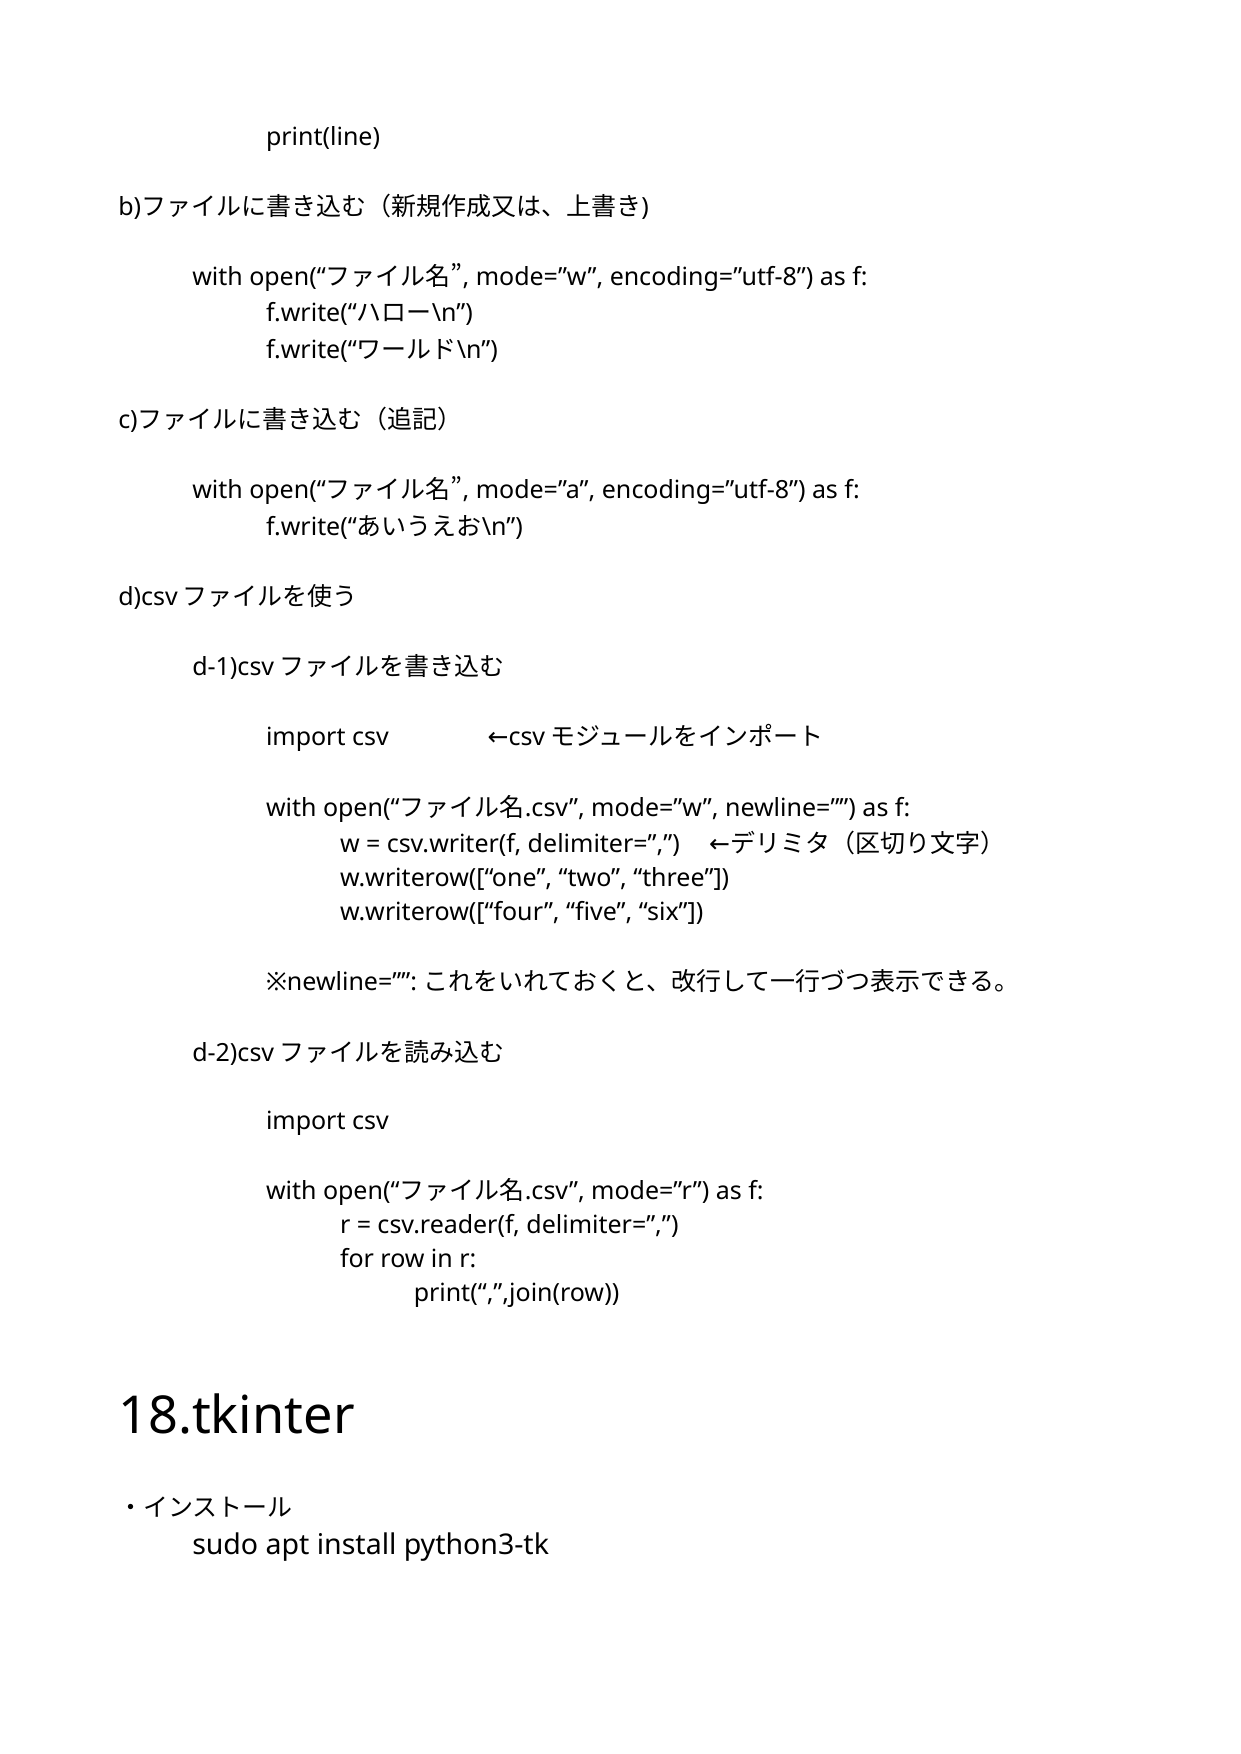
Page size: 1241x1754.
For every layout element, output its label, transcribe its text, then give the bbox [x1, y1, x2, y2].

text d)csvファイルを使う [118, 576, 1122, 612]
text with open(“ファイル名.csv”, mode=”r”) as f: [118, 1171, 1122, 1207]
text import csv [118, 1102, 1122, 1137]
text with open(“ファイル名”, mode=”a”, encoding=”utf-8”) as f: [118, 470, 1122, 506]
text w.writerow([“four”, “five”, “six”]) [118, 894, 1122, 928]
text d-1)csvファイルを書き込む [118, 647, 1122, 683]
text f.write(“ハロー\n”) [118, 293, 1122, 329]
text sudo apt install python3-tk [118, 1523, 1122, 1562]
text with open(“ファイル名”, mode=”w”, encoding=”utf-8”) as f: [118, 257, 1122, 293]
text print(line) [118, 118, 1122, 152]
text f.write(“あいうえお\n”) [118, 506, 1122, 542]
text b)ファイルに書き込む（新規作成又は、上書き) [118, 186, 1122, 222]
text w.writerow([“one”, “two”, “three”]) [118, 860, 1122, 894]
text print(“,”,join(row)) [118, 1275, 1122, 1309]
text for row in r: [118, 1241, 1122, 1275]
text f.write(“ワールド\n”) [118, 329, 1122, 365]
text w = csv.writer(f, delimiter=”,”) ←デリミタ（区切り文字） [118, 823, 1122, 860]
text d-2)csvファイルを読み込む [118, 1032, 1122, 1068]
text with open(“ファイル名.csv”, mode=”w”, newline=””) as f: [118, 787, 1122, 823]
text import csv ←csvモジュールをインポート [118, 717, 1122, 753]
text c)ファイルに書き込む（追記） [118, 399, 1122, 436]
text ※newline=””: これをいれておくと、改行して一行づつ表示できる。 [118, 962, 1122, 998]
text ・インストール [118, 1487, 1122, 1523]
text 18.tkinter [118, 1377, 1122, 1448]
text r = csv.reader(f, delimiter=”,”) [118, 1207, 1122, 1241]
